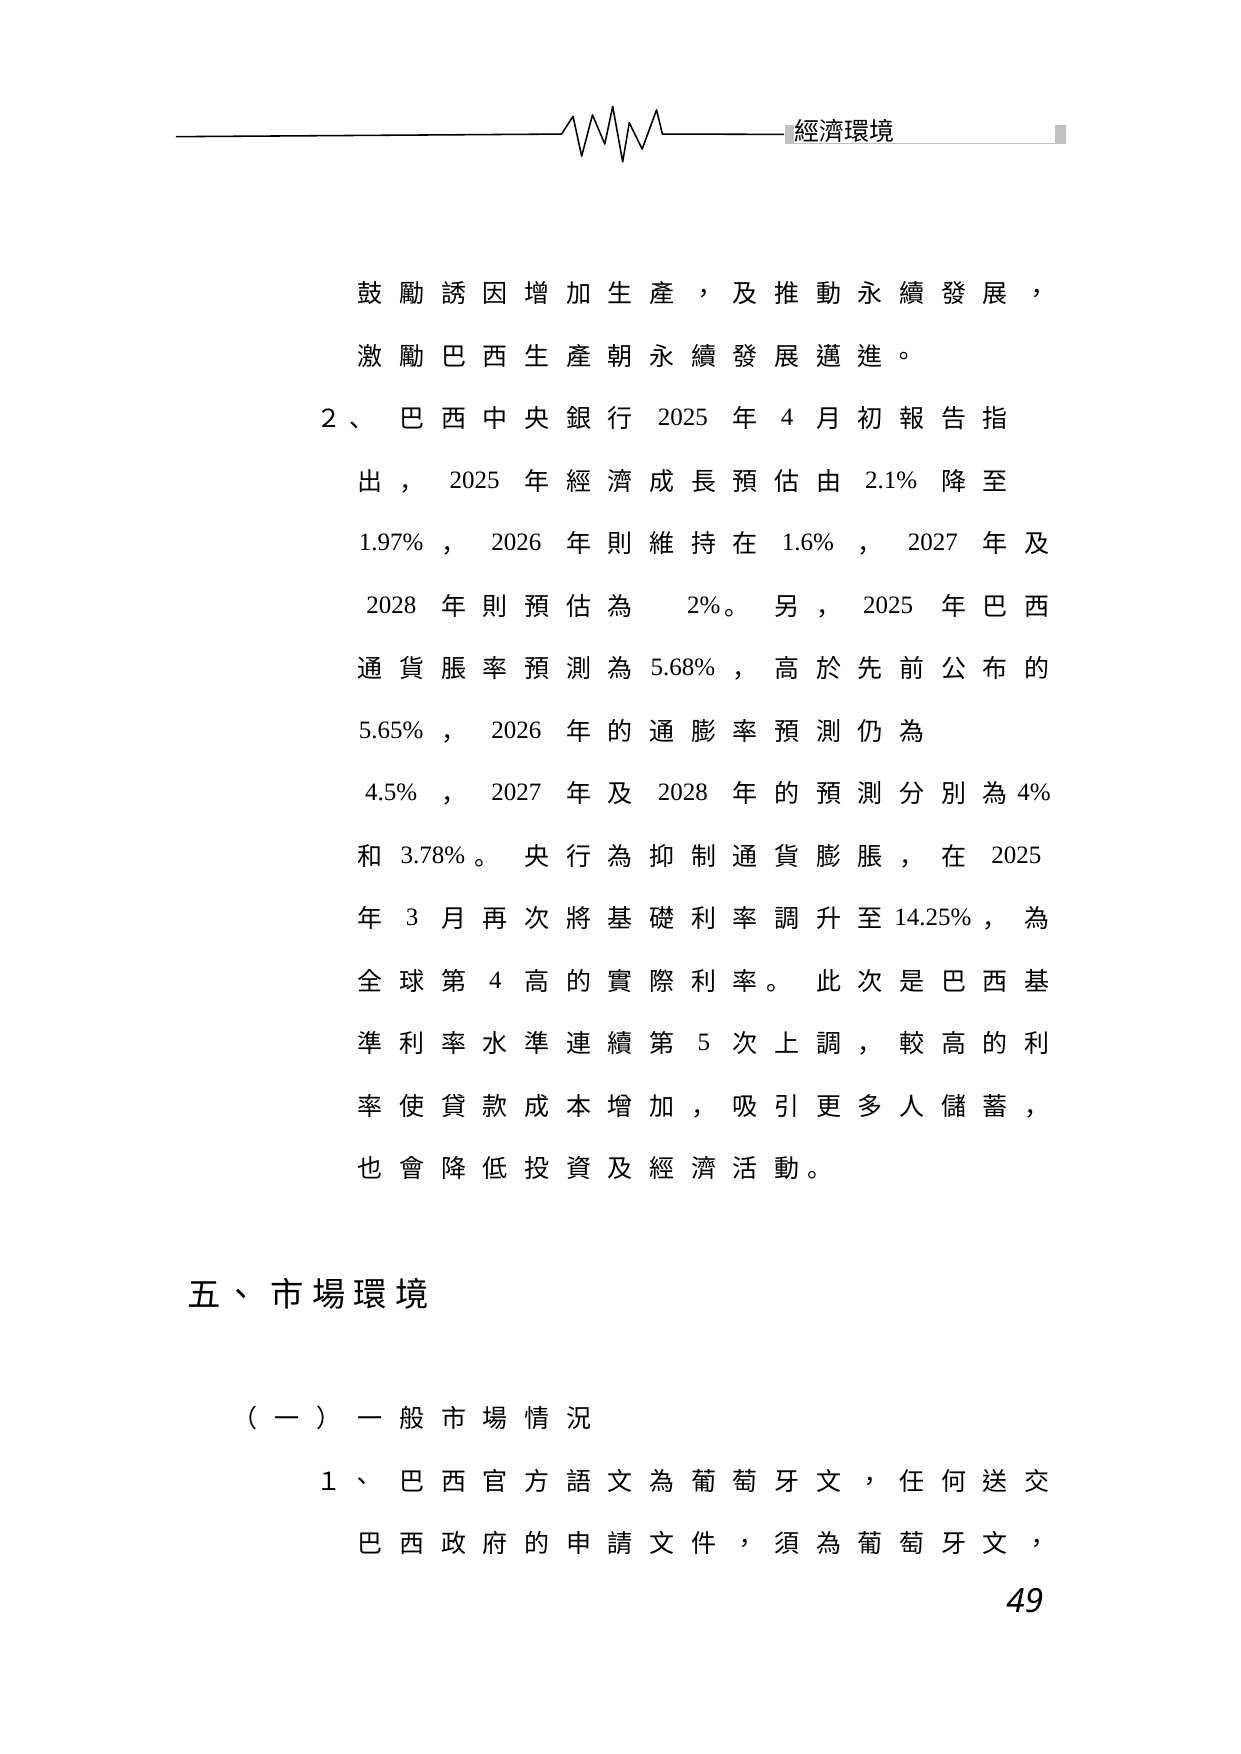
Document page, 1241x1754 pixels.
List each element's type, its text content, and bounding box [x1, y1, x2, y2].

text １、巴西官方語文為葡萄牙文，任何送交巴西政府的申請文件，須為葡萄牙文， [281, 1438, 1058, 1563]
text ２、巴西中央銀行2025年4月初報告指出，2025年經濟成長預估由2.1%降至1.97%，2026年則維持在1.6%，2027年及2028年則預估為 2%。另，2025 年巴西通貨脹率預測為5.68%，高於先前公布的5.65%，2026年的通膨率預測仍為4.5%，2027年及2028年的預測分別為4% 和3.78%。央行為抑制通貨膨脹，在2025年3月再次將基礎利率調升至14.25%，為全球第4高的實際利率。此次是巴西基準利率水準連續第5次上調，較高的利率使貸款成本增加，吸引更多人儲蓄，也會降低投資及經濟活動。 [281, 375, 1058, 1188]
text 鼓勵誘因增加生產，及推動永續發展， 激勵巴西生產朝永續發展邁進。 [281, 250, 1058, 375]
text （一）一般市場情況 [207, 1375, 1058, 1438]
text 五、市場環境 [183, 1250, 1058, 1313]
